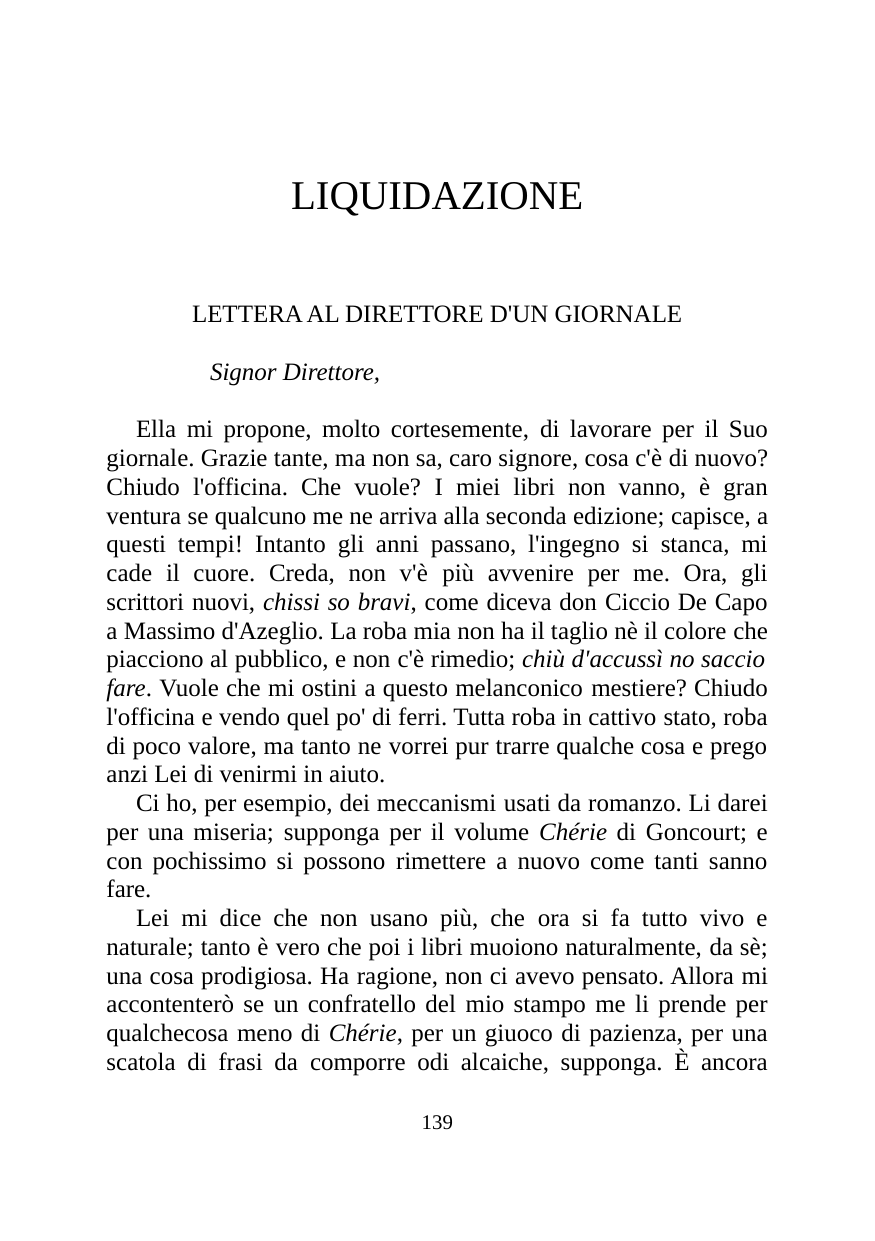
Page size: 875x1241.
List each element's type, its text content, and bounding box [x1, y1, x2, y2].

text Ci ho, per esempio, dei meccanismi usati da romanzo. Li darei per una miseria; supponga per il volume Chérie di Goncourt; e con pochissimo si possono rimettere a nuovo come tanti sanno fare. [106, 788, 768, 903]
text Signor Direttore, [180, 357, 768, 386]
text Ella mi propone, molto cortesemente, di lavorare per il Suo giornale. Grazie tante, ma non sa, caro signore, cosa c'è di nuovo? Chiudo l'officina. Che vuole? I miei libri non vanno, è gran ventura se qualcuno me ne arriva alla seconda edizione; capisce, a questi tempi! Intanto gli anni passano, l'ingegno si stanca, mi cade il cuore. Creda, non v'è più avvenire per me. Ora, gli scrittori nuovi, chissi so bravi, come diceva don Ciccio De Capo a Massimo d'Azeglio. La roba mia non ha il taglio nè il colore che piacciono al pubblico, e non c'è rimedio; chiù d'accussì no saccio fare. Vuole che mi ostini a questo melanconico mestiere? Chiudo l'officina e vendo quel po' di ferri. Tutta roba in cattivo stato, roba di poco valore, ma tanto ne vorrei pur trarre qualche cosa e prego anzi Lei di venirmi in aiuto. [106, 414, 768, 788]
text LETTERA AL DIRETTORE D'UN GIORNALE [106, 299, 768, 328]
subtitle LIQUIDAZIONE [106, 171, 768, 218]
text Lei mi dice che non usano più, che ora si fa tutto vivo e naturale; tanto è vero che poi i libri muoiono naturalmente, da sè; una cosa prodigiosa. Ha ragione, non ci avevo pensato. Allora mi accontenterò se un confratello del mio stampo me li prende per qualchecosa meno di Chérie, per un giuoco di pazienza, per una scatola di frasi da comporre odi alcaiche, supponga. È ancora [106, 903, 768, 1076]
